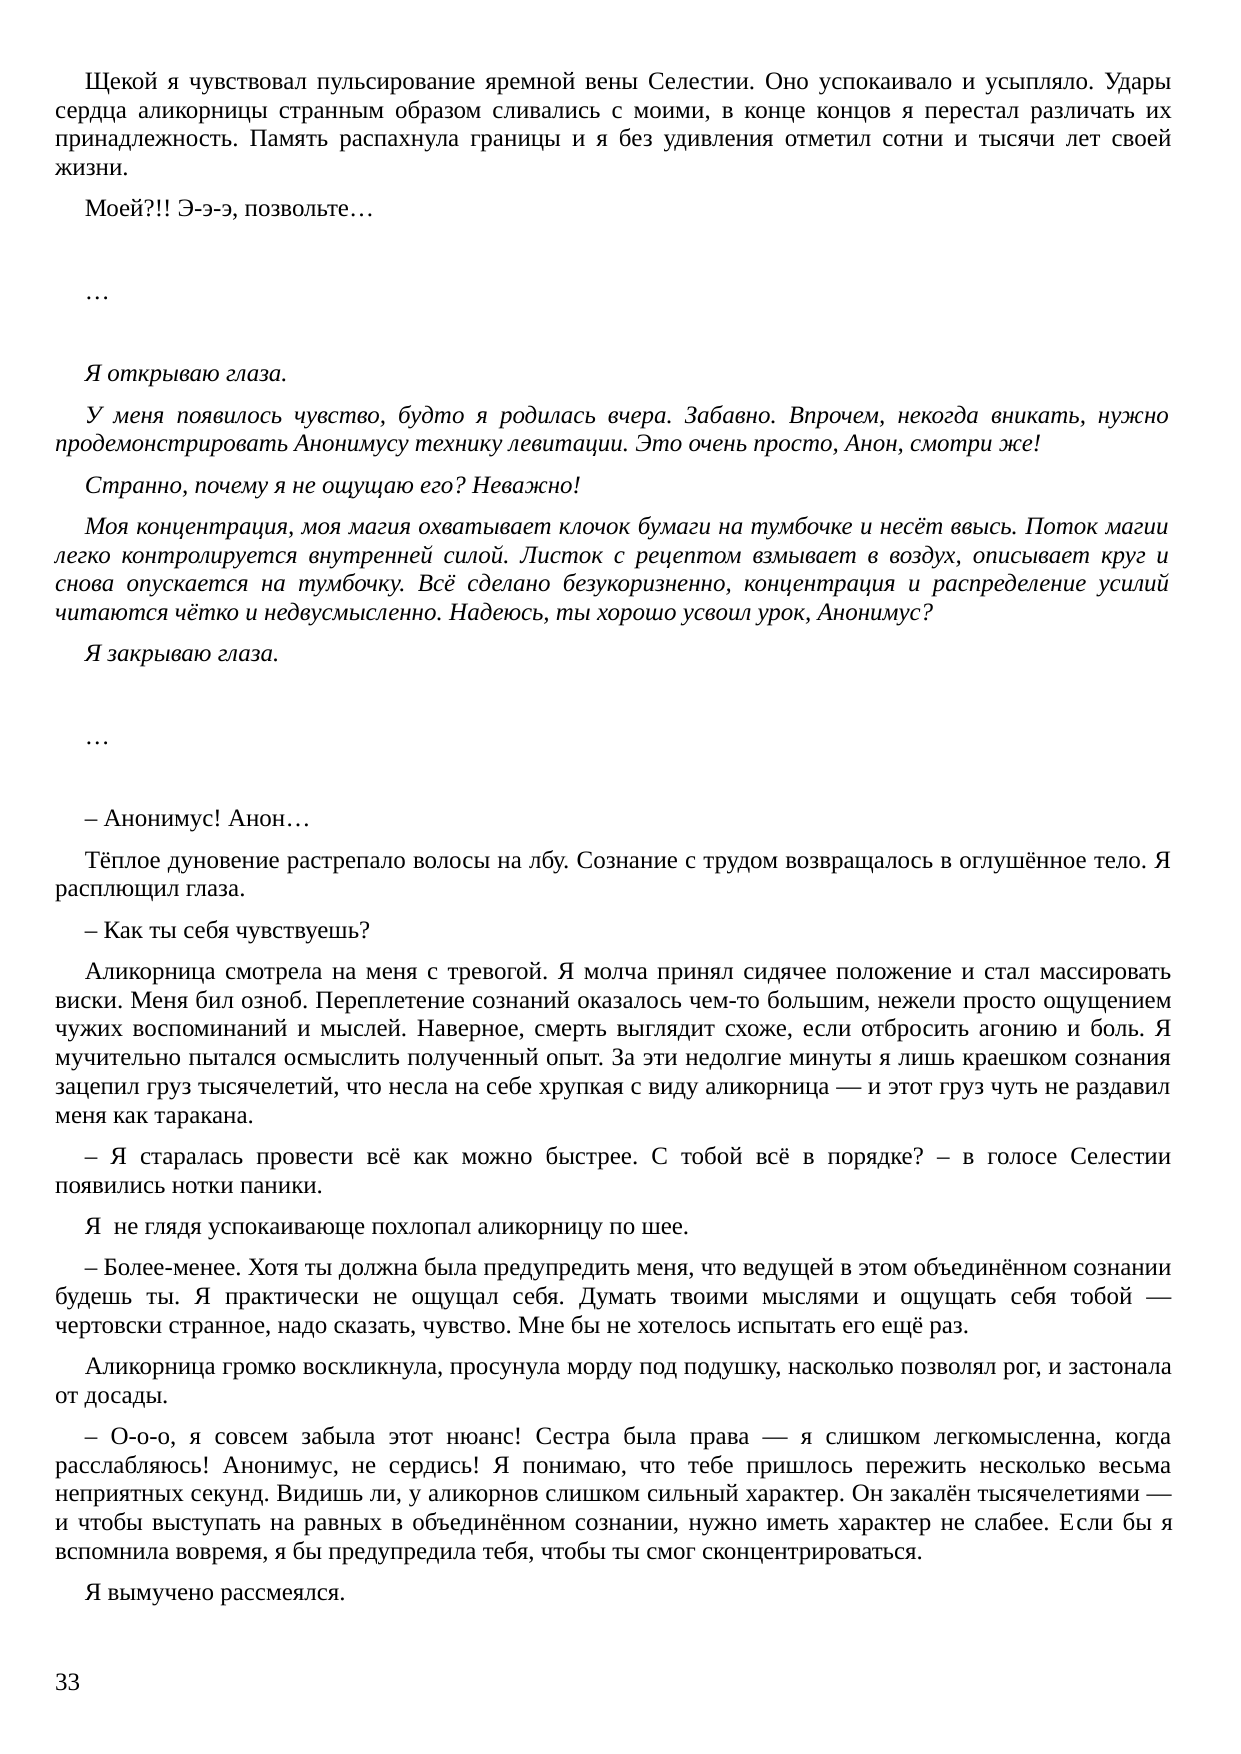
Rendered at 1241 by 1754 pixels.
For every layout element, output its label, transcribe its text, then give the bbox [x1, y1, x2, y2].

text Моей?!! Э-э-э, позвольте… [55, 193, 1173, 222]
text – О-о-о, я совсем забыла этот нюанс! Сестра была права — я слишком легкомысленна, когда расслабляюсь! Анонимус, не сердись! Я понимаю, что тебе пришлось пережить несколько весьма неприятных секунд. Видишь ли, у аликорнов слишком сильный характер. Он закалён тысячелетиями — и чтобы выступать на равных в объединённом сознании, нужно иметь характер не слабее. Если бы я вспомнила вовремя, я бы предупредила тебя, чтобы ты смог сконцентрироваться. [55, 1421, 1173, 1565]
text – Анонимус! Анон… [55, 803, 1173, 832]
text Я закрываю глаза. [55, 638, 1173, 667]
text Тёплое дуновение растрепало волосы на лбу. Сознание с трудом возвращалось в оглушённое тело. Я расплющил глаза. [55, 845, 1173, 902]
text Щекой я чувствовал пульсирование яремной вены Селестии. Оно успокаивало и усыпляло. Удары сердца аликорницы странным образом сливались с моими, в конце концов я перестал различать их принадлежность. Память распахнула границы и я без удивления отметил сотни и тысячи лет своей жизни. [55, 66, 1173, 181]
text Аликорница смотрела на меня с тревогой. Я молча принял сидячее положение и стал массировать виски. Меня бил озноб. Переплетение сознаний оказалось чем-то большим, нежели просто ощущением чужих воспоминаний и мыслей. Наверное, смерть выглядит схоже, если отбросить агонию и боль. Я мучительно пытался осмыслить полученный опыт. За эти недолгие минуты я лишь краешком сознания зацепил груз тысячелетий, что несла на себе хрупкая с виду аликорница — и этот груз чуть не раздавил меня как таракана. [55, 956, 1173, 1128]
text Моя концентрация, моя магия охватывает клочок бумаги на тумбочке и несёт ввысь. Поток магии легко контролируется внутренней силой. Листок с рецептом взмывает в воздух, описывает круг и снова опускается на тумбочку. Всё сделано безукоризненно, концентрация и распределение усилий читаются чётко и недвусмысленно. Надеюсь, ты хорошо усвоил урок, Анонимус? [55, 511, 1173, 626]
text – Более-менее. Хотя ты должна была предупредить меня, что ведущей в этом объединённом сознании будешь ты. Я практически не ощущал себя. Думать твоими мыслями и ощущать себя тобой — чертовски странное, надо сказать, чувство. Мне бы не хотелось испытать его ещё раз. [55, 1252, 1173, 1338]
text Аликорница громко воскликнула, просунула морду под подушку, насколько позволял рог, и застонала от досады. [55, 1351, 1173, 1408]
text – Как ты себя чувствуешь? [55, 915, 1173, 943]
text Я вымучено рассмеялся. [55, 1577, 1173, 1606]
text … [55, 721, 1173, 750]
text – Я старалась провести всё как можно быстрее. С тобой всё в порядке? – в голосе Селестии появились нотки паники. [55, 1141, 1173, 1198]
text Странно, почему я не ощущаю его? Неважно! [55, 470, 1173, 498]
text … [55, 276, 1173, 305]
text У меня появилось чувство, будто я родилась вчера. Забавно. Впрочем, некогда вникать, нужно продемонстрировать Анонимусу технику левитации. Это очень просто, Анон, смотри же! [55, 400, 1173, 457]
text Я не глядя успокаивающе похлопал аликорницу по шее. [55, 1211, 1173, 1240]
text Я открываю глаза. [55, 358, 1173, 387]
